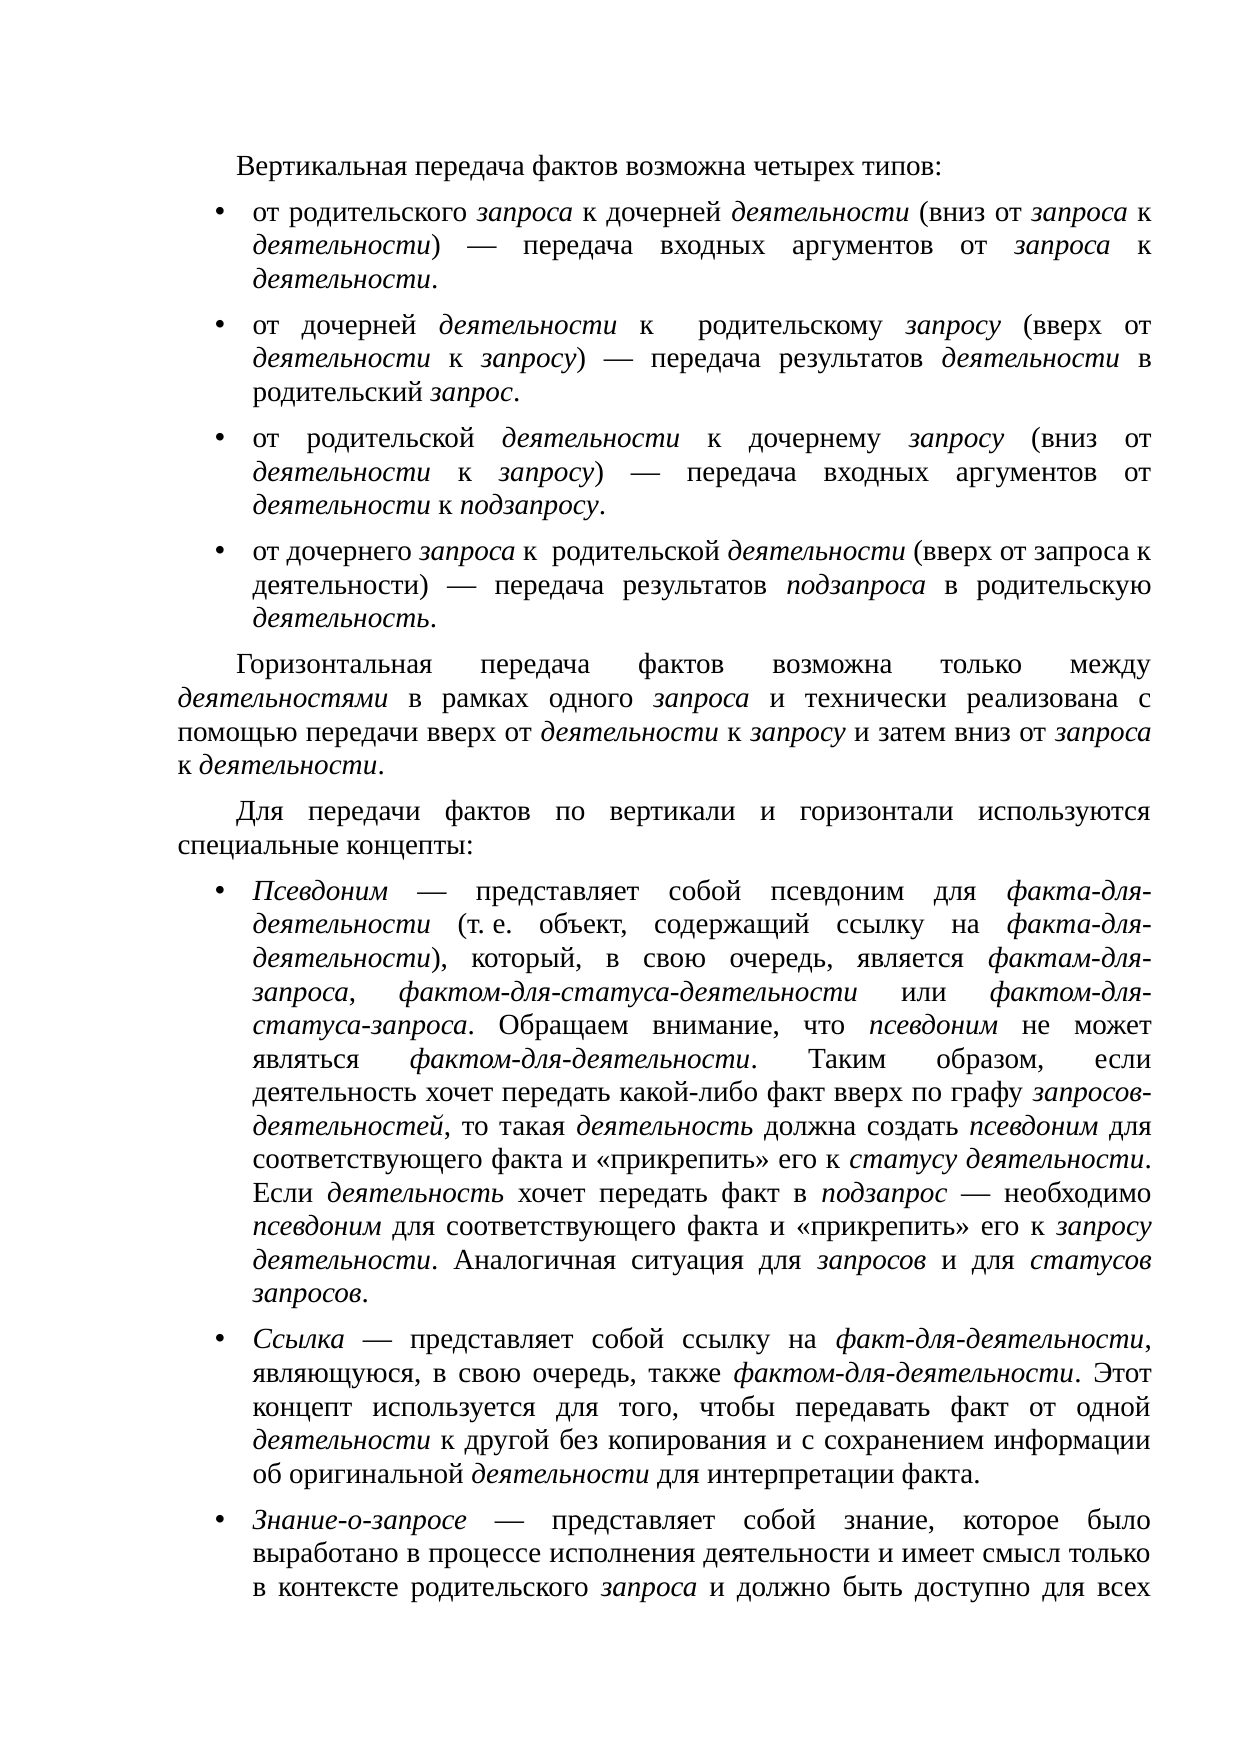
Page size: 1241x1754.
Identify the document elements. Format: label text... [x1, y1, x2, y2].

text Для передачи фактов по вертикали и горизонтали используются специальные концепты: [177, 793, 1152, 860]
text Горизонтальная передача фактов возможна только между деятельностями в рамках одного запроса и технически реализована с помощью передачи вверх от деятельности к запросу и затем вниз от запроса к деятельности. [177, 647, 1152, 781]
list от родительского запроса к дочерней деятельности (вниз от запроса к деятельности) — передача входных аргументов от запроса к деятельности. [215, 194, 1152, 294]
list от дочернего запроса к родительской деятельности (вверх от запроса к деятельности) — передача результатов подзапроса в родительскую деятельность. [215, 533, 1152, 634]
text Вертикальная передача фактов возможна четырех типов: [177, 148, 1152, 181]
list Псевдоним — представляет собой псевдоним для факта-для-деятельности (т. е. объект, содержащий ссылку на факта-для-деятельности), который, в свою очередь, является фактам-для-запроса, фактом-для-статуса-деятельности или фактом-для-статуса-запроса. Обращаем внимание, что псевдоним не может являться фактом-для-деятельности. Таким образом, если деятельность хочет передать какой-либо факт вверх по графу запросов-деятельностей, то такая деятельность должна создать псевдоним для соответствующего факта и «прикрепить» его к статусу деятельности. Если деятельность хочет передать факт в подзапрос — необходимо псевдоним для соответствующего факта и «прикрепить» его к запросу деятельности. Аналогичная ситуация для запросов и для статусов запросов. [215, 873, 1152, 1309]
list от родительской деятельности к дочернему запросу (вниз от деятельности к запросу) — передача входных аргументов от деятельности к подзапросу. [215, 420, 1152, 521]
list от дочерней деятельности к родительскому запросу (вверх от деятельности к запросу) — передача результатов деятельности в родительский запрос. [215, 307, 1152, 408]
list Ссылка — представляет собой ссылку на факт-для-деятельности, являющуюся, в свою очередь, также фактом-для-деятельности. Этот концепт используется для того, чтобы передавать факт от одной деятельности к другой без копирования и с сохранением информации об оригинальной деятельности для интерпретации факта. [215, 1322, 1152, 1489]
list Знание-о-запросе — представляет собой знание, которое было выработано в процессе исполнения деятельности и имеет смысл только в контексте родительского запроса и должно быть доступно для всех [215, 1502, 1152, 1603]
